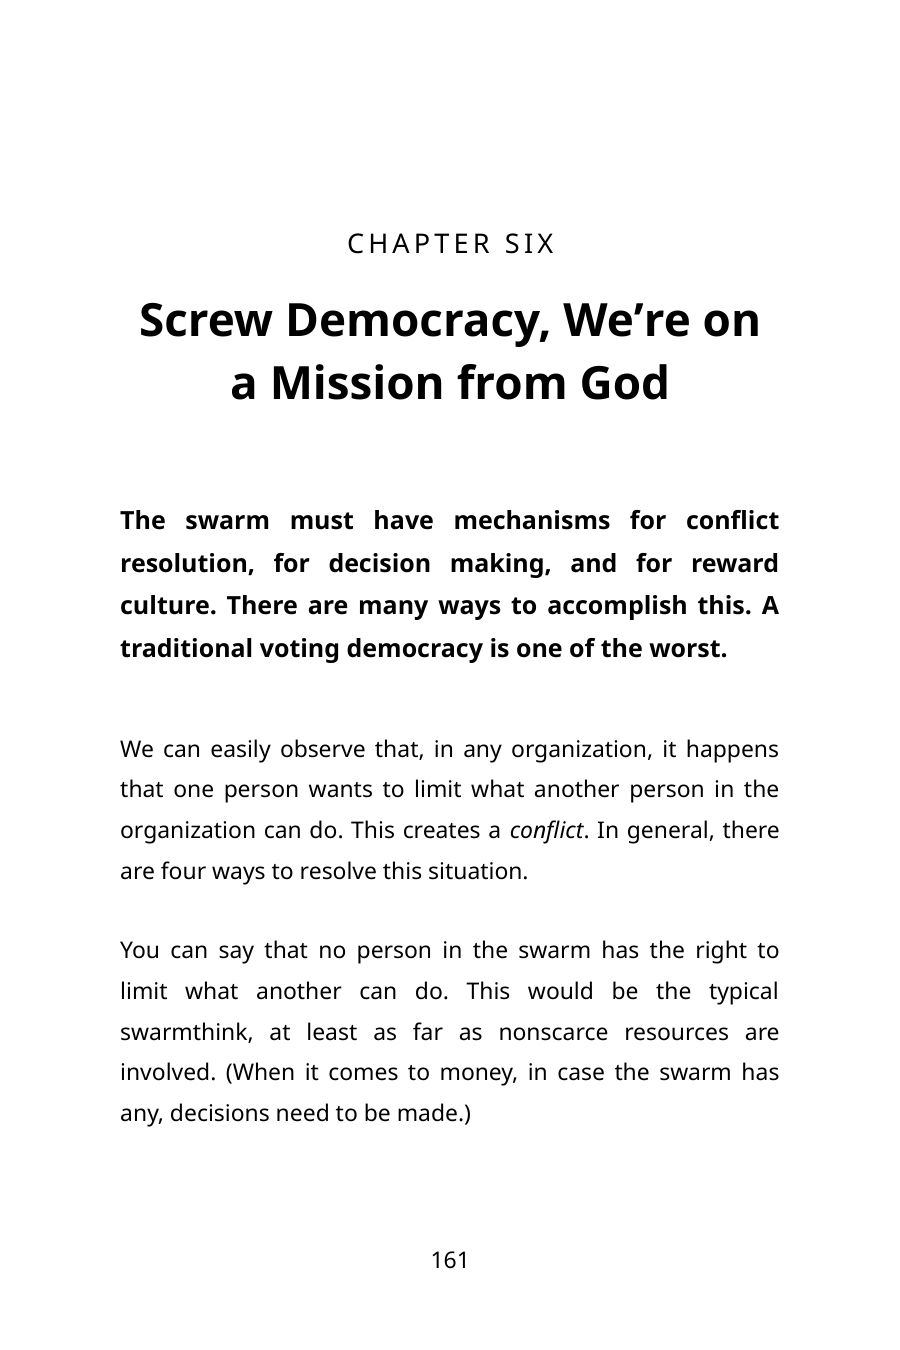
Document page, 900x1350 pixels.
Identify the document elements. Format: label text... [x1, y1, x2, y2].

text We can easily observe that, in any organization, it happens that one person wants to limit what another person in the organization can do. This creates a conflict. In general, there are four ways to resolve this situation. [120, 733, 780, 886]
text The swarm must have mechanisms for conflict resolution, for decision making, and for reward culture. There are many ways to accomplish this. A traditional voting democracy is one of the worst. [120, 503, 780, 664]
subtitle Screw Democracy, We’re on a Mission from God [120, 288, 780, 413]
text You can say that no person in the swarm has the right to limit what another can do. This would be the typical swarmthink, at least as far as nonscarce resources are involved. (When it comes to money, in case the swarm has any, decisions need to be made.) [120, 934, 780, 1128]
text CHAPTER SIX [120, 225, 780, 262]
